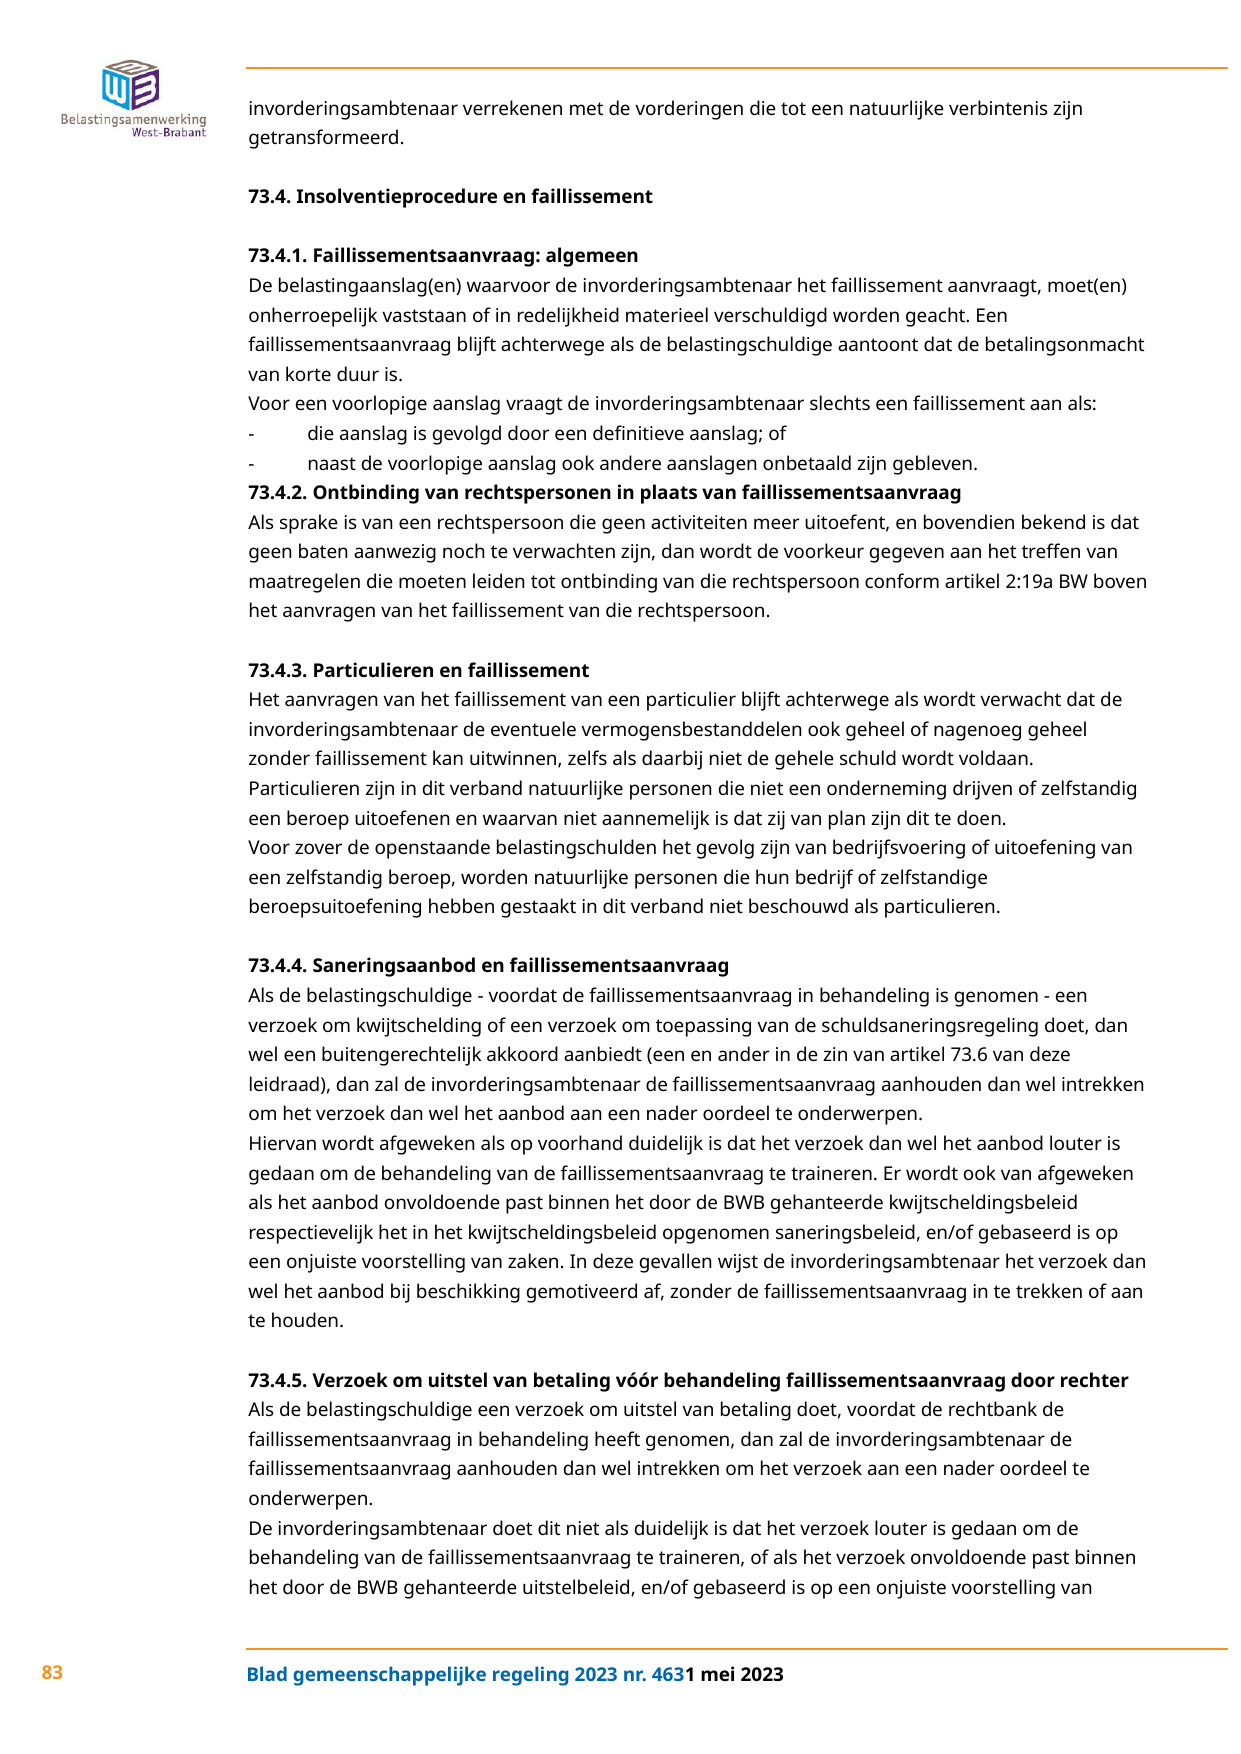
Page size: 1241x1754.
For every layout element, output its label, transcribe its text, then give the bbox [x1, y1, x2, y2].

text 73.4. Insolventieprocedure en faillissement [248, 183, 1152, 209]
text Voor zover de openstaande belastingschulden het gevolg zijn van bedrijfsvoering of uitoefening van een zelfstandig beroep, worden natuurlijke personen die hun bedrijf of zelfstandige beroepsuitoefening hebben gestaakt in dit verband niet beschouwd als particulieren. [248, 834, 1152, 919]
text Als de belastingschuldige een verzoek om uitstel van betaling doet, voordat de rechtbank de faillissementsaanvraag in behandeling heeft genomen, dan zal de invorderingsambtenaar de faillissementsaanvraag aanhouden dan wel intrekken om het verzoek aan een nader oordeel te onderwerpen. [248, 1396, 1152, 1511]
text 73.4.3. Particulieren en faillissement [248, 657, 1152, 683]
picture [41, 47, 231, 172]
text 73.4.5. Verzoek om uitstel van betaling vóór behandeling faillissementsaanvraag door rechter [248, 1367, 1152, 1393]
list die aanslag is gevolgd door een definitieve aanslag; of [248, 420, 1152, 446]
text 73.4.1. Faillissementsaanvraag: algemeen [248, 243, 1152, 268]
text Het aanvragen van het faillissement van een particulier blijft achterwege als wordt verwacht dat de invorderingsambtenaar de eventuele vermogensbestanddelen ook geheel of nagenoeg geheel zonder faillissement kan uitwinnen, zelfs als daarbij niet de gehele schuld wordt voldaan. [248, 686, 1152, 771]
text Als sprake is van een rechtspersoon die geen activiteiten meer uitoefent, en bovendien bekend is dat geen baten aanwezig noch te verwachten zijn, dan wordt de voorkeur gegeven aan het treffen van maatregelen die moeten leiden tot ontbinding van die rechtspersoon conform artikel 2:19a BW boven het aanvragen van het faillissement van die rechtspersoon. [248, 509, 1152, 623]
text 73.4.2. Ontbinding van rechtspersonen in plaats van faillissementsaanvraag [248, 479, 1152, 505]
text Particulieren zijn in dit verband natuurlijke personen die niet een onderneming drijven of zelfstandig een beroep uitoefenen en waarvan niet aannemelijk is dat zij van plan zijn dit te doen. [248, 775, 1152, 831]
text Voor een voorlopige aanslag vraagt de invorderingsambtenaar slechts een faillissement aan als: [248, 391, 1152, 416]
text Hiervan wordt afgeweken als op voorhand duidelijk is dat het verzoek dan wel het aanbod louter is gedaan om de behandeling van de faillissementsaanvraag te traineren. Er wordt ook van afgeweken als het aanbod onvoldoende past binnen het door de BWB gehanteerde kwijtscheldingsbeleid respectievelijk het in het kwijtscheldingsbeleid opgenomen saneringsbeleid, en/of gebaseerd is op een onjuiste voorstelling van zaken. In deze gevallen wijst de invorderingsambtenaar het verzoek dan wel het aanbod bij beschikking gemotiveerd af, zonder de faillissementsaanvraag in te trekken of aan te houden. [248, 1130, 1152, 1333]
text 73.4.4. Saneringsaanbod en faillissementsaanvraag [248, 953, 1152, 978]
text De invorderingsambtenaar doet dit niet als duidelijk is dat het verzoek louter is gedaan om de behandeling van de faillissementsaanvraag te traineren, of als het verzoek onvoldoende past binnen het door de BWB gehanteerde uitstelbeleid, en/of gebaseerd is op een onjuiste voorstelling van [248, 1515, 1152, 1600]
text invorderingsambtenaar verrekenen met de vorderingen die tot een natuurlijke verbintenis zijn getransformeerd. [248, 95, 1152, 150]
list naast de voorlopige aanslag ook andere aanslagen onbetaald zijn gebleven. [248, 450, 1152, 476]
text De belastingaanslag(en) waarvoor de invorderingsambtenaar het faillissement aanvraagt, moet(en) onherroepelijk vaststaan of in redelijkheid materieel verschuldigd worden geacht. Een faillissementsaanvraag blijft achterwege als de belastingschuldige aantoont dat de betalingsonmacht van korte duur is. [248, 272, 1152, 387]
text Als de belastingschuldige - voordat de faillissementsaanvraag in behandeling is genomen - een verzoek om kwijtschelding of een verzoek om toepassing van de schuldsaneringsregeling doet, dan wel een buitengerechtelijk akkoord aanbiedt (een en ander in de zin van artikel 73.6 van deze leidraad), dan zal de invorderingsambtenaar de faillissementsaanvraag aanhouden dan wel intrekken om het verzoek dan wel het aanbod aan een nader oordeel te onderwerpen. [248, 982, 1152, 1126]
